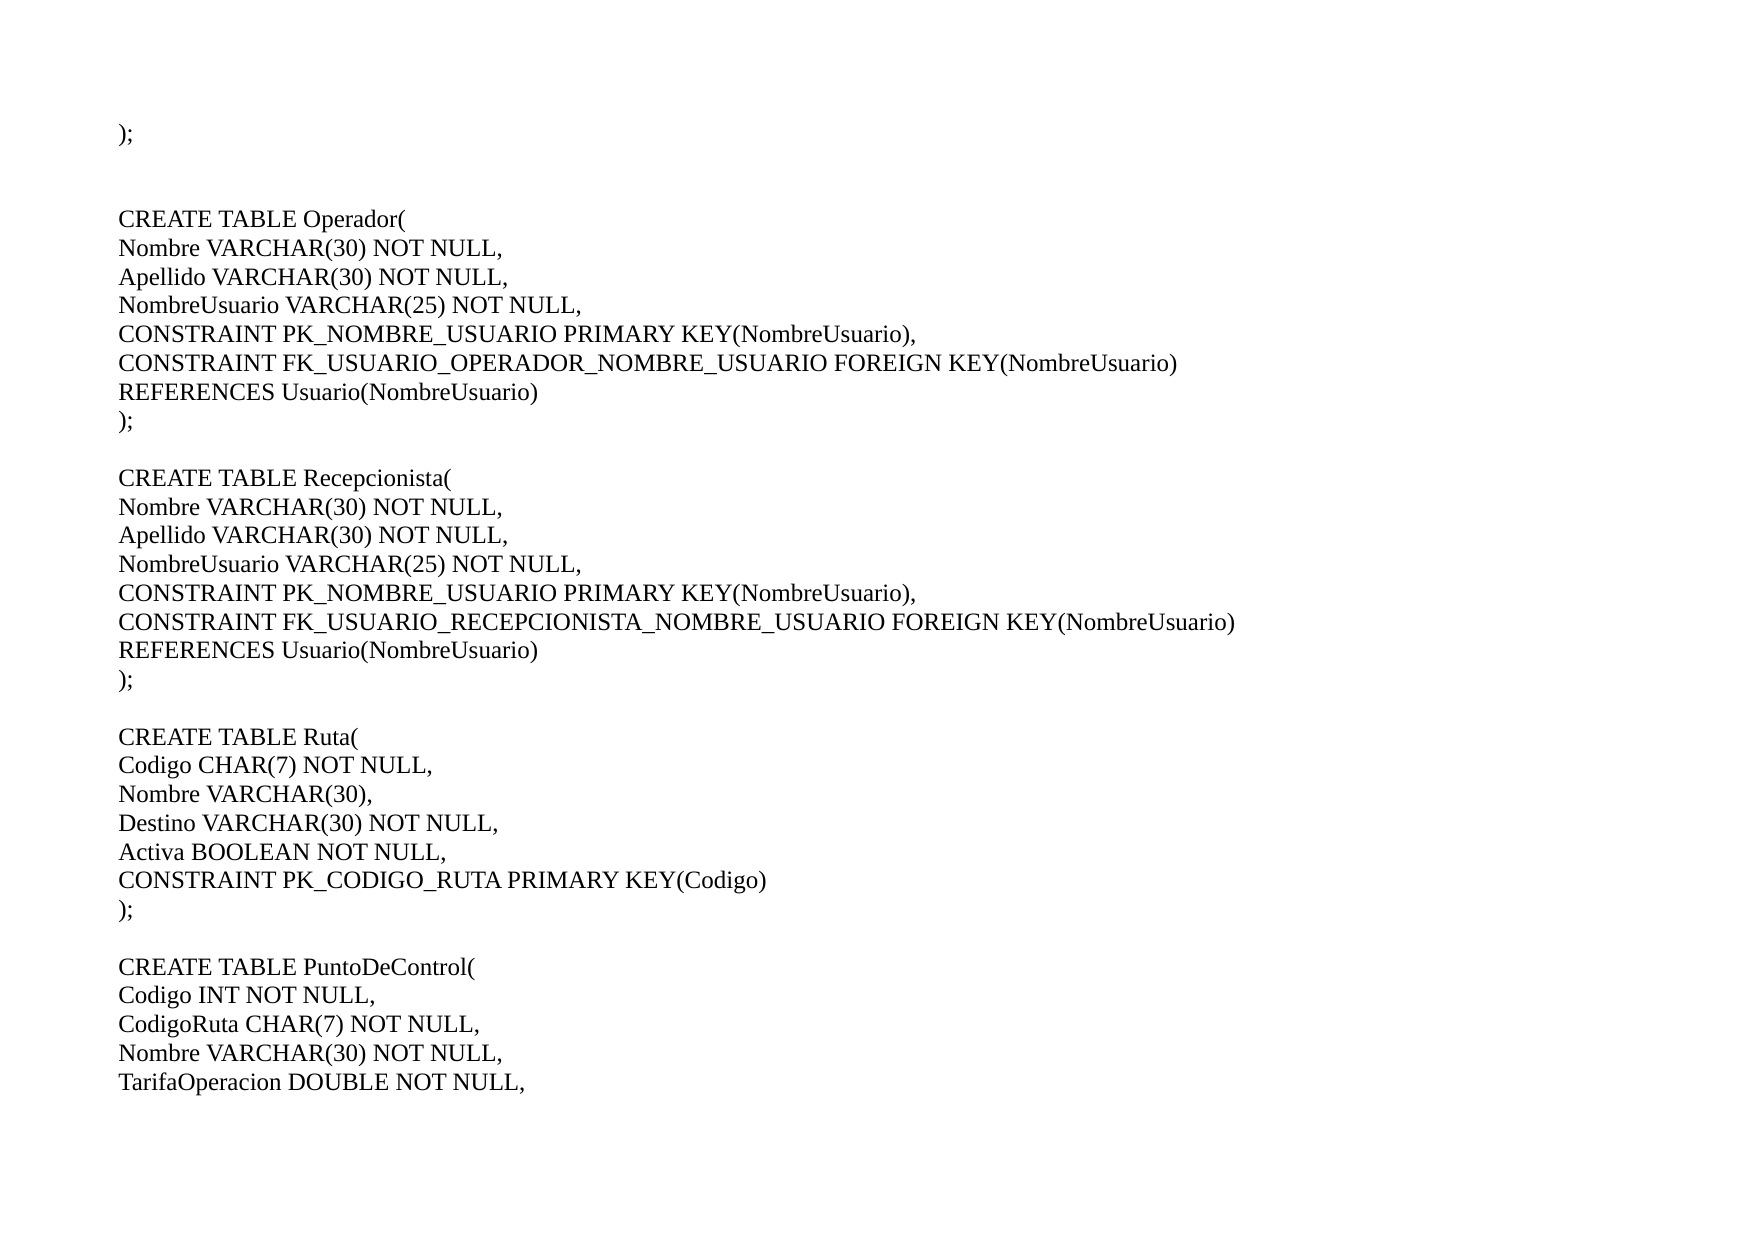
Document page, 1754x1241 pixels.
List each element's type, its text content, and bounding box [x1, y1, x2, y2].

text CONSTRAINT FK_USUARIO_OPERADOR_NOMBRE_USUARIO FOREIGN KEY(NombreUsuario) [118, 348, 1636, 377]
text NombreUsuario VARCHAR(25) NOT NULL, [118, 291, 1636, 319]
text ); [118, 118, 1636, 147]
text CREATE TABLE Ruta( [118, 722, 1636, 751]
text Apellido VARCHAR(30) NOT NULL, [118, 521, 1636, 549]
text REFERENCES Usuario(NombreUsuario) [118, 636, 1636, 664]
text CONSTRAINT FK_USUARIO_RECEPCIONISTA_NOMBRE_USUARIO FOREIGN KEY(NombreUsuario) [118, 607, 1636, 636]
text ); [118, 664, 1636, 693]
text CREATE TABLE Recepcionista( [118, 463, 1636, 492]
text CodigoRuta CHAR(7) NOT NULL, [118, 1009, 1636, 1038]
text Codigo INT NOT NULL, [118, 981, 1636, 1009]
text CREATE TABLE PuntoDeControl( [118, 952, 1636, 981]
text CONSTRAINT PK_NOMBRE_USUARIO PRIMARY KEY(NombreUsuario), [118, 578, 1636, 607]
text Nombre VARCHAR(30) NOT NULL, [118, 1038, 1636, 1067]
text Destino VARCHAR(30) NOT NULL, [118, 808, 1636, 837]
text Apellido VARCHAR(30) NOT NULL, [118, 262, 1636, 291]
text CONSTRAINT PK_CODIGO_RUTA PRIMARY KEY(Codigo) [118, 866, 1636, 894]
text CONSTRAINT PK_NOMBRE_USUARIO PRIMARY KEY(NombreUsuario), [118, 319, 1636, 348]
text TarifaOperacion DOUBLE NOT NULL, [118, 1067, 1636, 1096]
text NombreUsuario VARCHAR(25) NOT NULL, [118, 549, 1636, 578]
text ); [118, 894, 1636, 923]
text Nombre VARCHAR(30) NOT NULL, [118, 233, 1636, 262]
text Activa BOOLEAN NOT NULL, [118, 837, 1636, 866]
text Nombre VARCHAR(30), [118, 779, 1636, 808]
text CREATE TABLE Operador( [118, 204, 1636, 233]
text ); [118, 406, 1636, 434]
text REFERENCES Usuario(NombreUsuario) [118, 377, 1636, 406]
text Nombre VARCHAR(30) NOT NULL, [118, 492, 1636, 521]
text Codigo CHAR(7) NOT NULL, [118, 751, 1636, 779]
